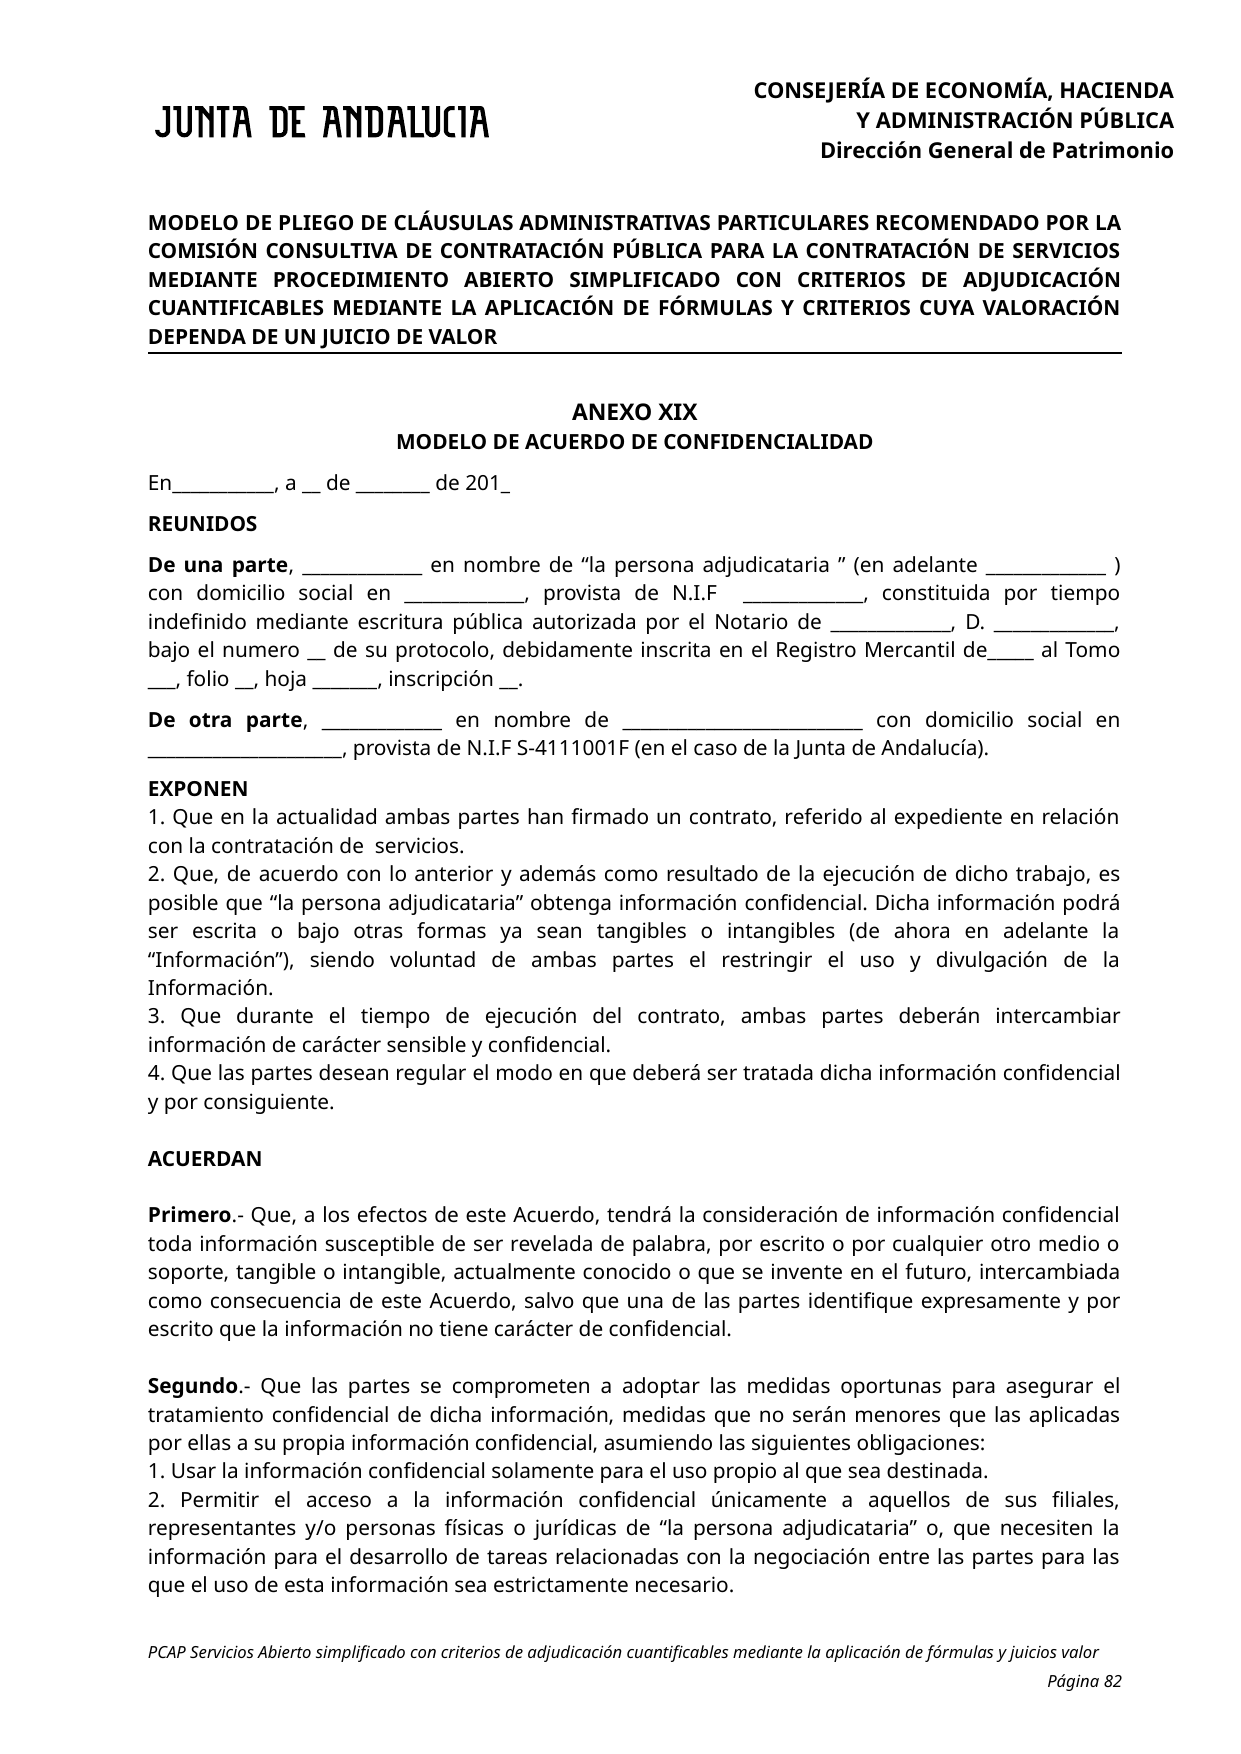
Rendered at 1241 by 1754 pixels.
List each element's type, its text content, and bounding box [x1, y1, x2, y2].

text De otra parte, _____________ en nombre de __________________________ con domicilio social en _____________________, provista de N.I.F S-4111001F (en el caso de la Junta de Andalucía). [148, 705, 1122, 762]
text De una parte, _____________ en nombre de “la persona adjudicataria ” (en adelante _____________ ) con domicilio social en _____________, provista de N.I.F _____________, constituida por tiempo indefinido mediante escritura pública autorizada por el Notario de _____________, D. _____________, bajo el numero __ de su protocolo, debidamente inscrita en el Registro Mercantil de_____ al Tomo ___, folio __, hoja _______, inscripción __. [148, 550, 1122, 692]
text 3. Que durante el tiempo de ejecución del contrato, ambas partes deberán intercambiar información de carácter sensible y confidencial. [148, 1002, 1122, 1058]
text EXPONEN [148, 774, 1039, 802]
text ACUERDAN [148, 1144, 1122, 1172]
text Primero.- Que, a los efectos de este Acuerdo, tendrá la consideración de información confidencial toda información susceptible de ser revelada de palabra, por escrito o por cualquier otro medio o soporte, tangible o intangible, actualmente conocido o que se invente en el futuro, intercambiada como consecuencia de este Acuerdo, salvo que una de las partes identifique expresamente y por escrito que la información no tiene carácter de confidencial. [148, 1201, 1122, 1343]
text 1. Que en la actualidad ambas partes han firmado un contrato, referido al expediente en relación con la contratación de servicios. [148, 802, 1122, 859]
text 2. Permitir el acceso a la información confidencial únicamente a aquellos de sus filiales, representantes y/o personas físicas o jurídicas de “la persona adjudicataria” o, que necesiten la información para el desarrollo de tareas relacionadas con la negociación entre las partes para las que el uso de esta información sea estrictamente necesario. [148, 1485, 1122, 1599]
text REUNIDOS [148, 509, 1122, 537]
text 1. Usar la información confidencial solamente para el uso propio al que sea destinada. [148, 1457, 1122, 1485]
text 4. Que las partes desean regular el modo en que deberá ser tratada dicha información confidencial y por consiguiente. [148, 1058, 1122, 1115]
text MODELO DE PLIEGO DE CLÁUSULAS ADMINISTRATIVAS PARTICULARES RECOMENDADO POR LA COMISIÓN CONSULTIVA DE CONTRATACIÓN PÚBLICA PARA LA CONTRATACIÓN DE SERVICIOS MEDIANTE PROCEDIMIENTO ABIERTO SIMPLIFICADO CON CRITERIOS DE ADJUDICACIÓN CUANTIFICABLES MEDIANTE LA APLICACIÓN DE FÓRMULAS Y CRITERIOS CUYA VALORACIÓN DEPENDA DE UN JUICIO DE VALOR [148, 208, 1122, 352]
text MODELO DE ACUERDO DE CONFIDENCIALIDAD [148, 427, 1122, 456]
text 2. Que, de acuerdo con lo anterior y además como resultado de la ejecución de dicho trabajo, es posible que “la persona adjudicataria” obtenga información confidencial. Dicha información podrá ser escrita o bajo otras formas ya sean tangibles o intangibles (de ahora en adelante la “Información”), siendo voluntad de ambas partes el restringir el uso y divulgación de la Información. [148, 859, 1122, 1002]
text ANEXO XIX [148, 396, 1122, 427]
text Segundo.- Que las partes se comprometen a adoptar las medidas oportunas para asegurar el tratamiento confidencial de dicha información, medidas que no serán menores que las aplicadas por ellas a su propia información confidencial, asumiendo las siguientes obligaciones: [148, 1371, 1122, 1457]
text En___________, a __ de ________ de 201_ [148, 468, 1122, 497]
